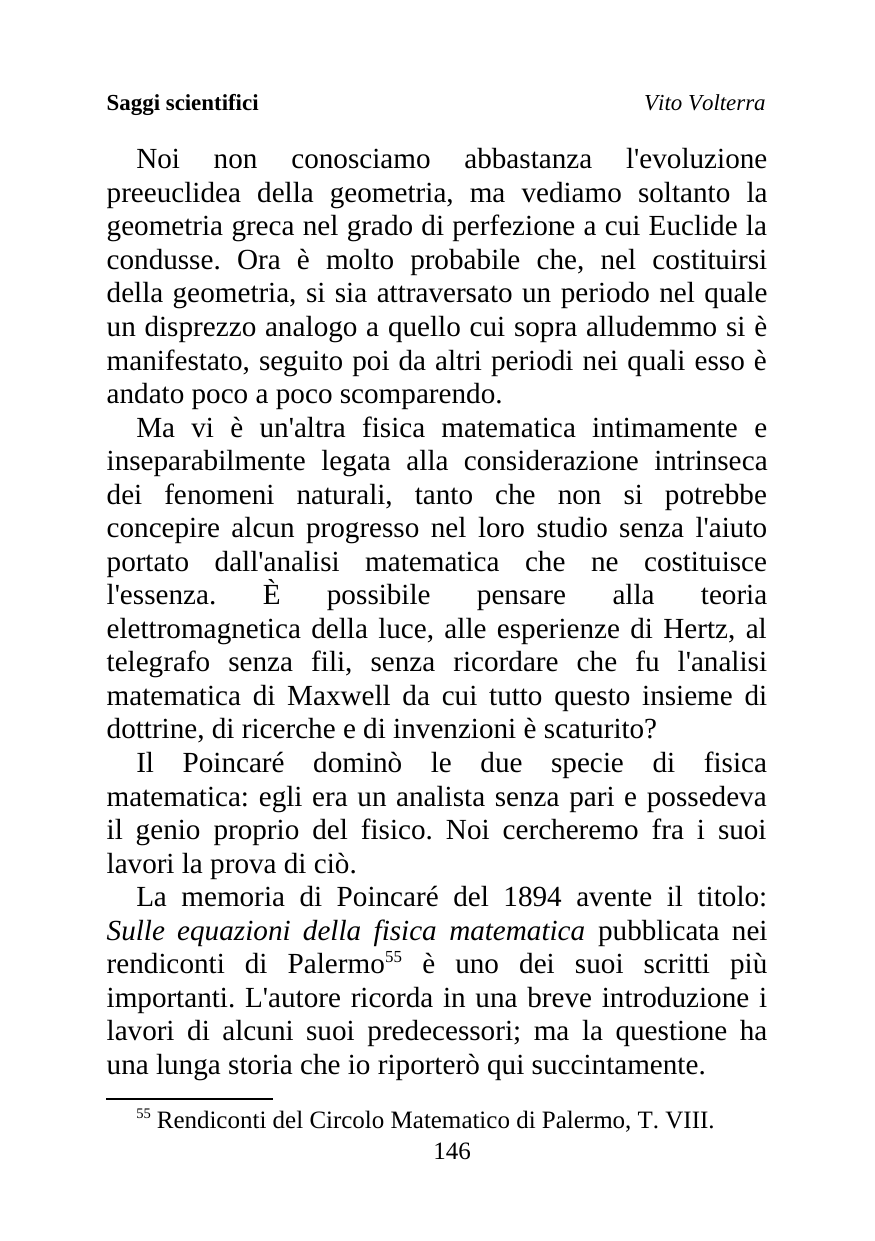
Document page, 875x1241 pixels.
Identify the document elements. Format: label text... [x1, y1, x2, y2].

text Noi non conosciamo abbastanza l'evoluzione preeuclidea della geometria, ma vediamo soltanto la geometria greca nel grado di perfezione a cui Euclide la condusse. Ora è molto probabile che, nel costituirsi della geometria, si sia attraversato un periodo nel quale un disprezzo analogo a quello cui sopra alludemmo si è manifestato, seguito poi da altri periodi nei quali esso è andato poco a poco scomparendo. [106, 141, 768, 410]
text Rendiconti del Circolo Matematico di Palermo, T. VIII. [106, 1105, 768, 1134]
text Ma vi è un'altra fisica matematica intimamente e inseparabilmente legata alla considerazione intrinseca dei fenomeni naturali, tanto che non si potrebbe concepire alcun progresso nel loro studio senza l'aiuto portato dall'analisi matematica che ne costituisce l'essenza. È possibile pensare alla teoria elettromagnetica della luce, alle esperienze di Hertz, al telegrafo senza fili, senza ricordare che fu l'analisi matematica di Maxwell da cui tutto questo insieme di dottrine, di ricerche e di invenzioni è scaturito? [106, 410, 768, 745]
text Il Poincaré dominò le due specie di fisica matematica: egli era un analista senza pari e possedeva il genio proprio del fisico. Noi cercheremo fra i suoi lavori la prova di ciò. [106, 745, 768, 879]
text La memoria di Poincaré del 1894 avente il titolo: Sulle equazioni della fisica matematica pubblicata nei rendiconti di Palermo è uno dei suoi scritti più importanti. L'autore ricorda in una breve introduzione i lavori di alcuni suoi predecessori; ma la questione ha una lunga storia che io riporterò qui succintamente. [106, 879, 768, 1081]
